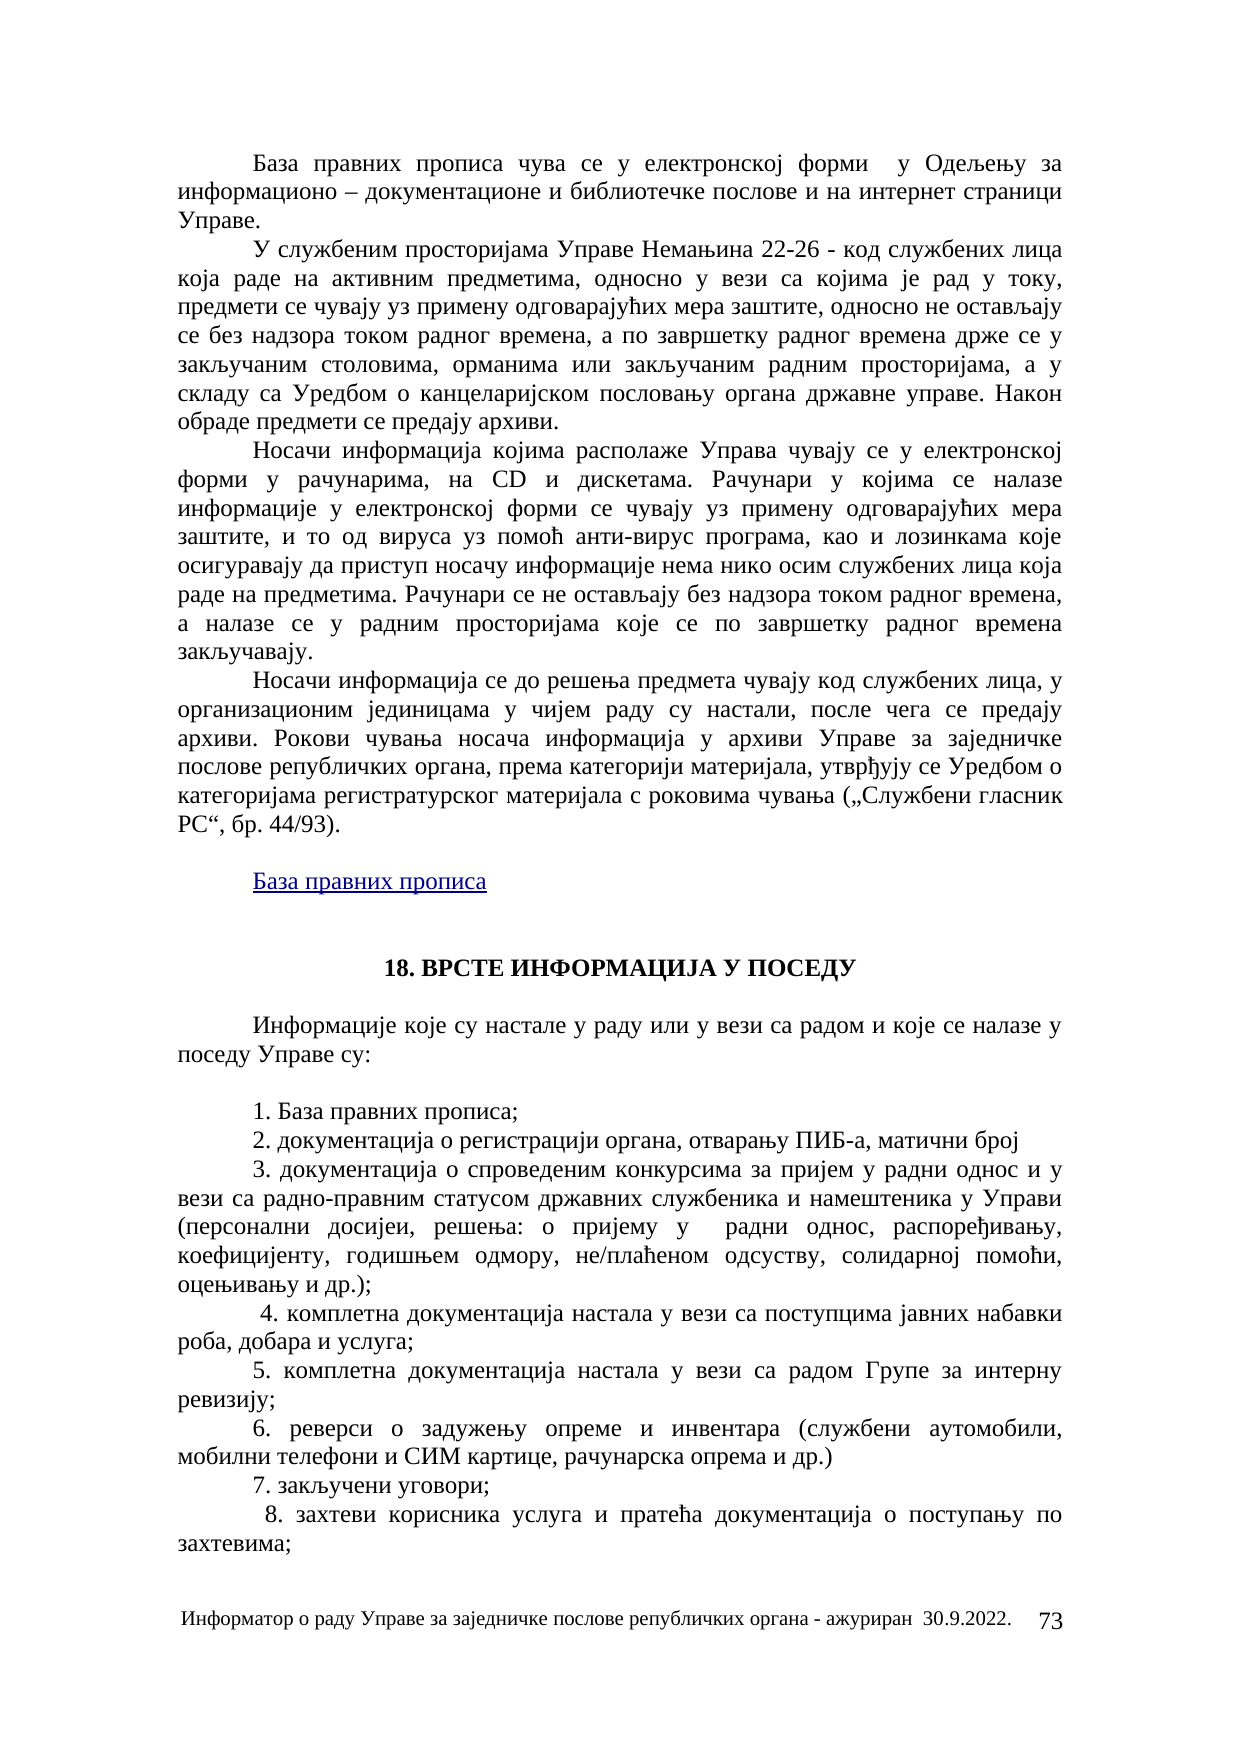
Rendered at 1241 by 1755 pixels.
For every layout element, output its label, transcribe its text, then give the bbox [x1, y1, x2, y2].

text 6. реверси о задужењу опреме и инвентара (службени аутомобили, мобилни телефони и СИМ картице, рачунарска опрема и др.) [177, 1413, 1063, 1470]
text Информације које су настале у раду или у вези са радом и које се налазе у поседу Управе су: [177, 1010, 1063, 1068]
text База правних прописа чува се у електронској форми у Одељењу за информационо – документационе и библиотечке послове и на интернет страници Управе. [177, 148, 1063, 234]
text База правних прописа [177, 866, 1063, 895]
text 4. комплетна документација настала у вези са поступцима јавних набавки роба, добара и услуга; [177, 1298, 1063, 1355]
text Носачи информација се до решења предмета чувају код службених лица, у организационим јединицама у чијем раду су настали, после чега се предају архиви. Рокови чувања носача информација у архиви Управе за заједничке послове републичких органа, према категорији материјала, утврђују се Уредбом о категоријама регистратурског материјала с роковима чувања („Службени гласник РС“, бр. 44/93). [177, 665, 1063, 838]
text 18. ВРСТЕ ИНФОРМАЦИЈА У ПОСЕДУ [177, 953, 1063, 981]
text Носачи информација којима располаже Управа чувају се у електронској форми у рачунарима, на CD и дискетама. Рачунари у којима се налазе информације у електронској форми се чувају уз примену одговарајућих мера заштите, и то од вируса уз помоћ анти-вирус програма, као и лозинкама које осигуравају да приступ носачу информације нема нико осим службених лица која раде на предметима. Рачунари се не остављају без надзора током радног времена, а налазе се у радним просторијама које се по завршетку радног времена закључавају. [177, 435, 1063, 665]
text 2. документација о регистрацији органа, отварању ПИБ-а, матични број [252, 1125, 1063, 1154]
text У службеним просторијама Управе Немањина 22-26 - код службених лица која раде на активним предметима, односно у вези са којима је рад у току, предмети се чувају уз примену одговарајућих мера заштите, односно не остављају се без надзора током радног времена, а по завршетку радног времена држе се у закључаним столовима, орманима или закључаним радним просторијама, а у складу са Уредбом о канцеларијском пословању органа државне управе. Након обраде предмети се предају архиви. [177, 234, 1063, 435]
text 1. База правних прописа; [252, 1096, 1063, 1125]
text 7. закључени уговори; [177, 1470, 1063, 1499]
text 3. документација о спроведеним конкурсима за пријем у радни однос и у вези са радно-правним статусом државних службеника и намештеника у Управи (персонални досијеи, решења: о пријему у радни однос, распоређивању, коефицијенту, годишњем одмору, не/плаћеном одсуству, солидарној помоћи, оцењивању и др.); [177, 1154, 1063, 1298]
text 8. захтеви корисника услуга и пратећа документација о поступању по захтевима; [177, 1499, 1063, 1556]
text 5. комплетна документација настала у вези са радом Групе за интерну ревизију; [177, 1355, 1063, 1413]
